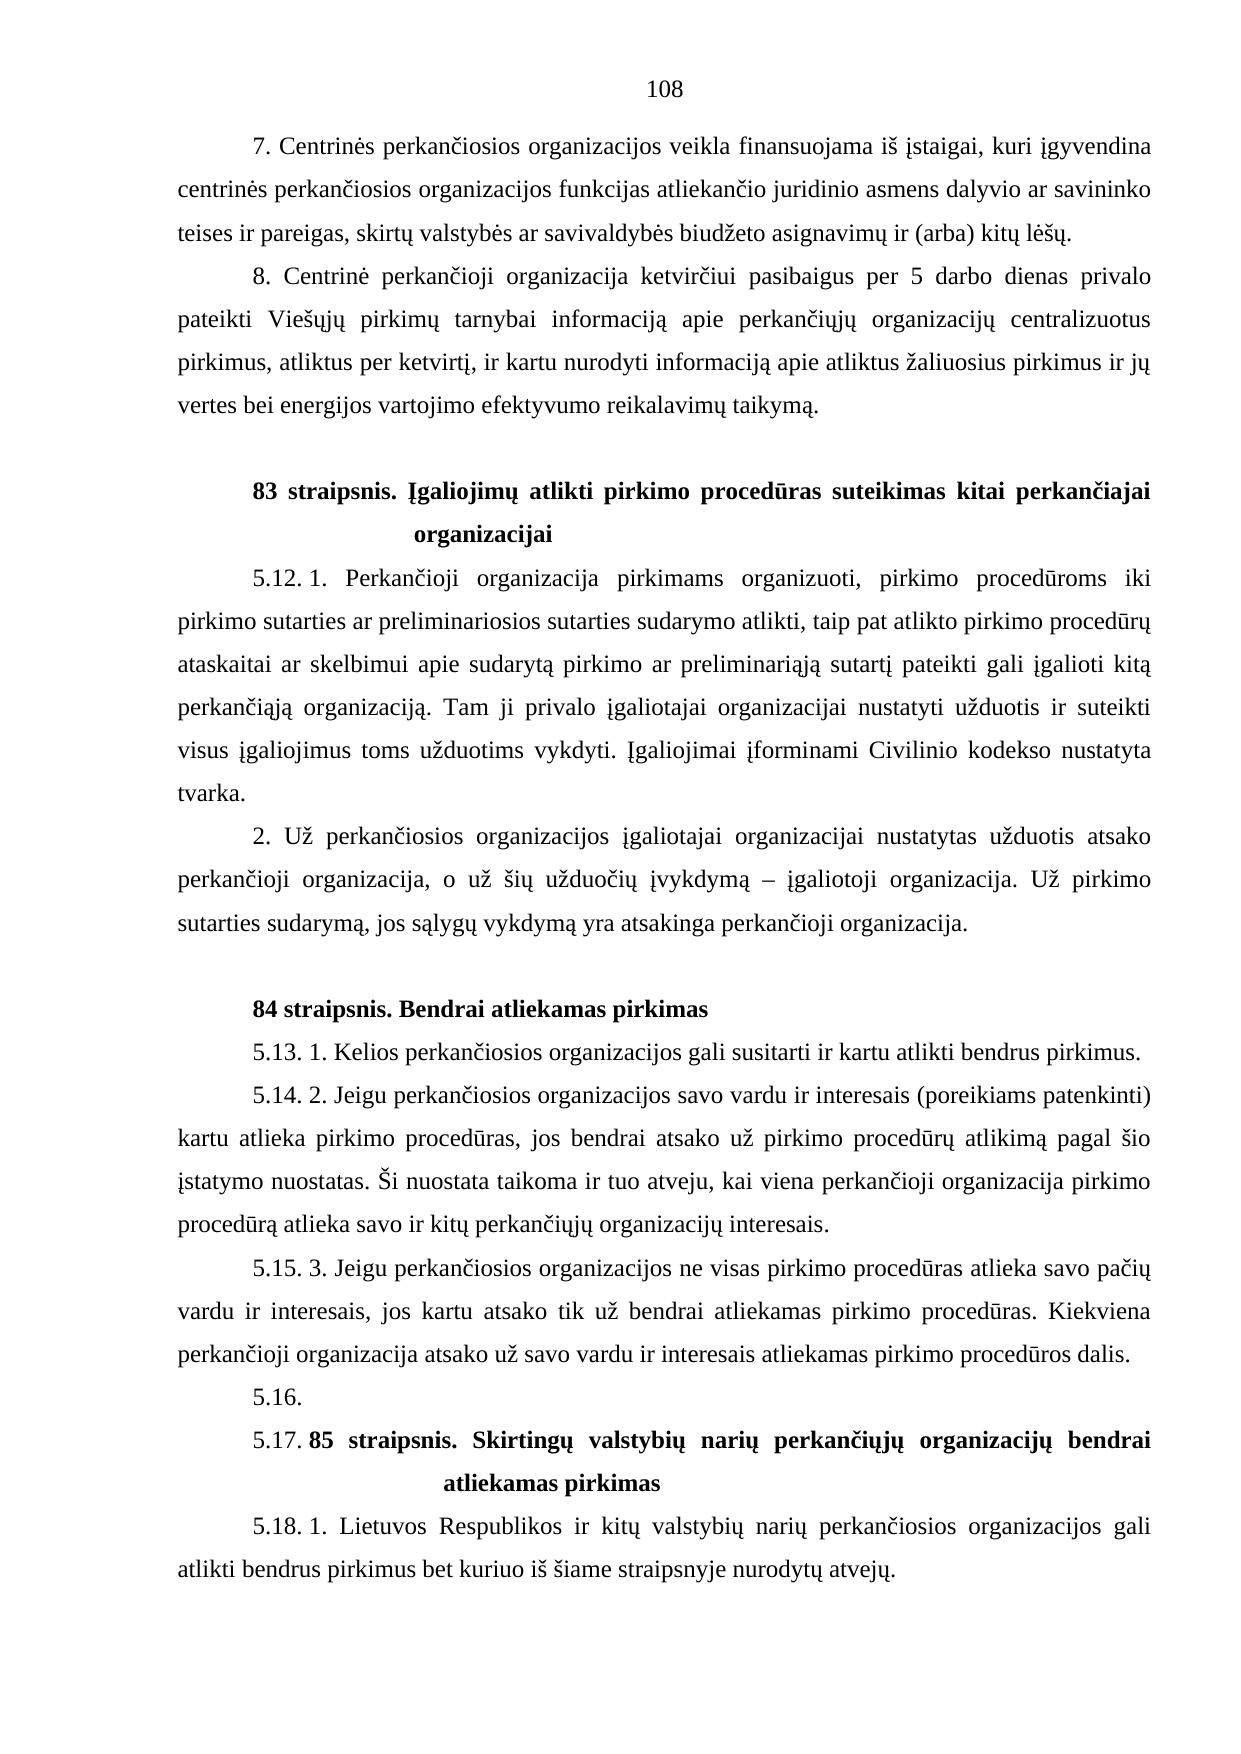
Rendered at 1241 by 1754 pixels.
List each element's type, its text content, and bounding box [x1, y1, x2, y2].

text 83 straipsnis. Įgaliojimų atlikti pirkimo procedūras suteikimas kitai perkančiajai organizacijai [252, 476, 1152, 548]
text 8. Centrinė perkančioji organizacija ketvirčiui pasibaigus per 5 darbo dienas privalo pateikti Viešųjų pirkimų tarnybai informaciją apie perkančiųjų organizacijų centralizuotus pirkimus, atliktus per ketvirtį, ir kartu nurodyti informaciją apie atliktus žaliuosius pirkimus ir jų vertes bei energijos vartojimo efektyvumo reikalavimų taikymą. [177, 261, 1152, 419]
text 7. Centrinės perkančiosios organizacijos veikla finansuojama iš įstaigai, kuri įgyvendina centrinės perkančiosios organizacijos funkcijas atliekančio juridinio asmens dalyvio ar savininko teises ir pareigas, skirtų valstybės ar savivaldybės biudžeto asignavimų ir (arba) kitų lėšų. [177, 131, 1152, 246]
subtitle 1. Perkančioji organizacija pirkimams organizuoti, pirkimo procedūroms iki pirkimo sutarties ar preliminariosios sutarties sudarymo atlikti, taip pat atlikto pirkimo procedūrų ataskaitai ar skelbimui apie sudarytą pirkimo ar preliminariąją sutartį pateikti gali įgalioti kitą perkančiąją organizaciją. Tam ji privalo įgaliotajai organizacijai nustatyti užduotis ir suteikti visus įgaliojimus toms užduotims vykdyti. Įgaliojimai įforminami Civilinio kodekso nustatyta tvarka. [177, 563, 1152, 807]
text 2. Už perkančiosios organizacijos įgaliotajai organizacijai nustatytas užduotis atsako perkančioji organizacija, o už šių užduočių įvykdymą – įgaliotoji organizacija. Už pirkimo sutarties sudarymą, jos sąlygų vykdymą yra atsakinga perkančioji organizacija. [177, 821, 1152, 936]
text 84 straipsnis. Bendrai atliekamas pirkimas [177, 994, 1152, 1023]
subtitle 1. Lietuvos Respublikos ir kitų valstybių narių perkančiosios organizacijos gali atlikti bendrus pirkimus bet kuriuo iš šiame straipsnyje nurodytų atvejų. [177, 1511, 1152, 1583]
subtitle 2. Jeigu perkančiosios organizacijos savo vardu ir interesais (poreikiams patenkinti) kartu atlieka pirkimo procedūras, jos bendrai atsako už pirkimo procedūrų atlikimą pagal šio įstatymo nuostatas. Ši nuostata taikoma ir tuo atveju, kai viena perkančioji organizacija pirkimo procedūrą atlieka savo ir kitų perkančiųjų organizacijų interesais. [177, 1080, 1152, 1238]
subtitle 3. Jeigu perkančiosios organizacijos ne visas pirkimo procedūras atlieka savo pačių vardu ir interesais, jos kartu atsako tik už bendrai atliekamas pirkimo procedūras. Kiekviena perkančioji organizacija atsako už savo vardu ir interesais atliekamas pirkimo procedūros dalis. [177, 1253, 1152, 1368]
subtitle 1. Kelios perkančiosios organizacijos gali susitarti ir kartu atlikti bendrus pirkimus. [177, 1037, 1152, 1066]
subtitle 85 straipsnis. Skirtingų valstybių narių perkančiųjų organizacijų bendrai atliekamas pirkimas [252, 1425, 1152, 1497]
